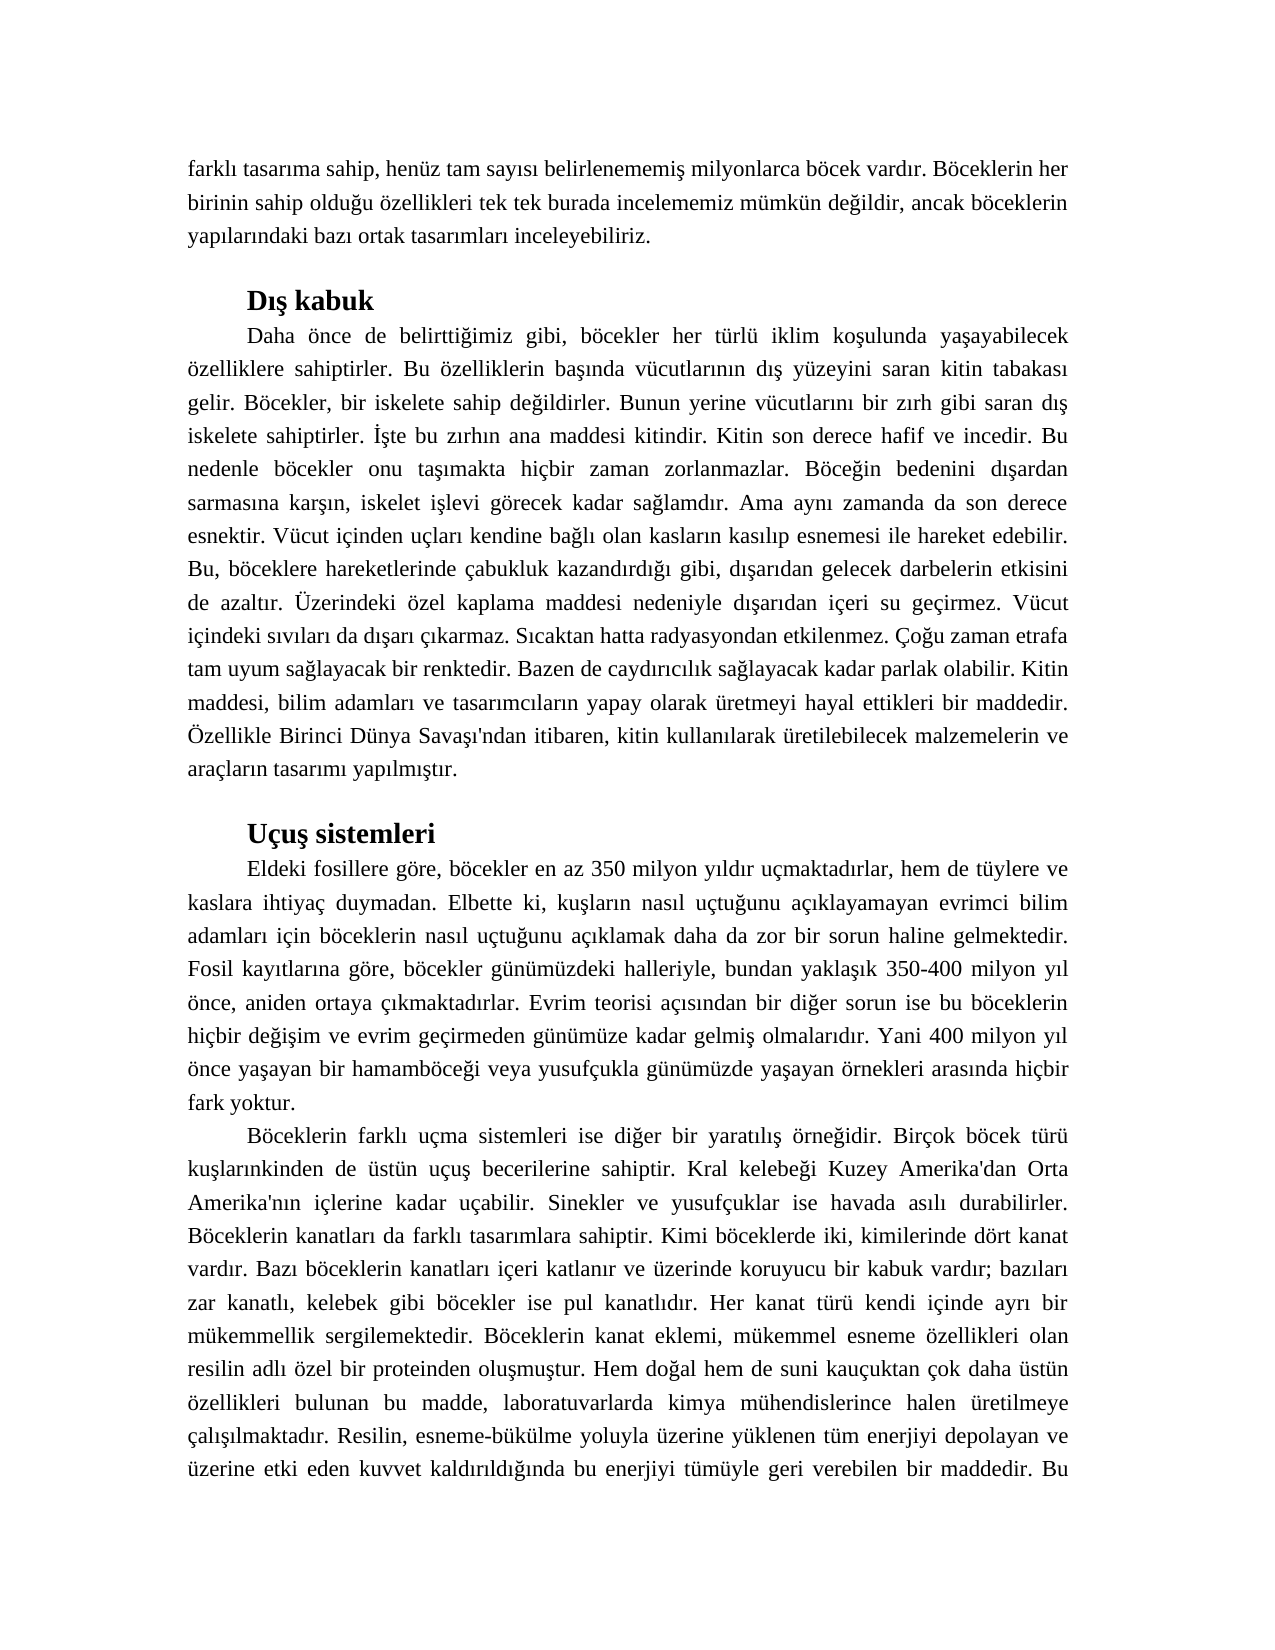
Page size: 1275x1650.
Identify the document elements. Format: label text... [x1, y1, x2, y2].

text Dış kabuk [187, 283, 1070, 317]
text farklı tasarıma sahip, henüz tam sayısı belirlenememiş milyonlarca böcek vardır. Böceklerin her birinin sahip olduğu özellikleri tek tek burada incelememiz mümkün değildir, ancak böceklerin yapılarındaki bazı ortak tasarımları inceleyebiliriz. [187, 150, 1070, 250]
text Uçuş sistemleri [187, 817, 1070, 850]
text Böceklerin farklı uçma sistemleri ise diğer bir yaratılış örneğidir. Birçok böcek türü kuşlarınkinden de üstün uçuş becerilerine sahiptir. Kral kelebeği Kuzey Amerika'dan Orta Amerika'nın içlerine kadar uçabilir. Sinekler ve yusufçuklar ise havada asılı durabilirler. Böceklerin kanatları da farklı tasarımlara sahiptir. Kimi böceklerde iki, kimilerinde dört kanat vardır. Bazı böceklerin kanatları içeri katlanır ve üzerinde koruyucu bir kabuk vardır; bazıları zar kanatlı, kelebek gibi böcekler ise pul kanatlıdır. Her kanat türü kendi içinde ayrı bir mükemmellik sergilemektedir. Böceklerin kanat eklemi, mükemmel esneme özellikleri olan resilin adlı özel bir proteinden oluşmuştur. Hem doğal hem de suni kauçuktan çok daha üstün özellikleri bulunan bu madde, laboratuvarlarda kimya mühendislerince halen üretilmeye çalışılmaktadır. Resilin, esneme-bükülme yoluyla üzerine yüklenen tüm enerjiyi depolayan ve üzerine etki eden kuvvet kaldırıldığında bu enerjiyi tümüyle geri verebilen bir maddedir. Bu [187, 1117, 1070, 1483]
text Daha önce de belirttiğimiz gibi, böcekler her türlü iklim koşulunda yaşayabilecek özelliklere sahiptirler. Bu özelliklerin başında vücutlarının dış yüzeyini saran kitin tabakası gelir. Böcekler, bir iskelete sahip değildirler. Bunun yerine vücutlarını bir zırh gibi saran dış iskelete sahiptirler. İşte bu zırhın ana maddesi kitindir. Kitin son derece hafif ve incedir. Bu nedenle böcekler onu taşımakta hiçbir zaman zorlanmazlar. Böceğin bedenini dışardan sarmasına karşın, iskelet işlevi görecek kadar sağlamdır. Ama aynı zamanda da son derece esnektir. Vücut içinden uçları kendine bağlı olan kasların kasılıp esnemesi ile hareket edebilir. Bu, böceklere hareketlerinde çabukluk kazandırdığı gibi, dışarıdan gelecek darbelerin etkisini de azaltır. Üzerindeki özel kaplama maddesi nedeniyle dışarıdan içeri su geçirmez. Vücut içindeki sıvıları da dışarı çıkarmaz. Sıcaktan hatta radyasyondan etkilenmez. Çoğu zaman etrafa tam uyum sağlayacak bir renktedir. Bazen de caydırıcılık sağlayacak kadar parlak olabilir. Kitin maddesi, bilim adamları ve tasarımcıların yapay olarak üretmeyi hayal ettikleri bir maddedir. Özellikle Birinci Dünya Savaşı'ndan itibaren, kitin kullanılarak üretilebilecek malzemelerin ve araçların tasarımı yapılmıştır. [187, 317, 1070, 783]
text Eldeki fosillere göre, böcekler en az 350 milyon yıldır uçmaktadırlar, hem de tüylere ve kaslara ihtiyaç duymadan. Elbette ki, kuşların nasıl uçtuğunu açıklayamayan evrimci bilim adamları için böceklerin nasıl uçtuğunu açıklamak daha da zor bir sorun haline gelmektedir. Fosil kayıtlarına göre, böcekler günümüzdeki halleriyle, bundan yaklaşık 350-400 milyon yıl önce, aniden ortaya çıkmaktadırlar. Evrim teorisi açısından bir diğer sorun ise bu böceklerin hiçbir değişim ve evrim geçirmeden günümüze kadar gelmiş olmalarıdır. Yani 400 milyon yıl önce yaşayan bir hamamböceği veya yusufçukla günümüzde yaşayan örnekleri arasında hiçbir fark yoktur. [187, 850, 1070, 1117]
